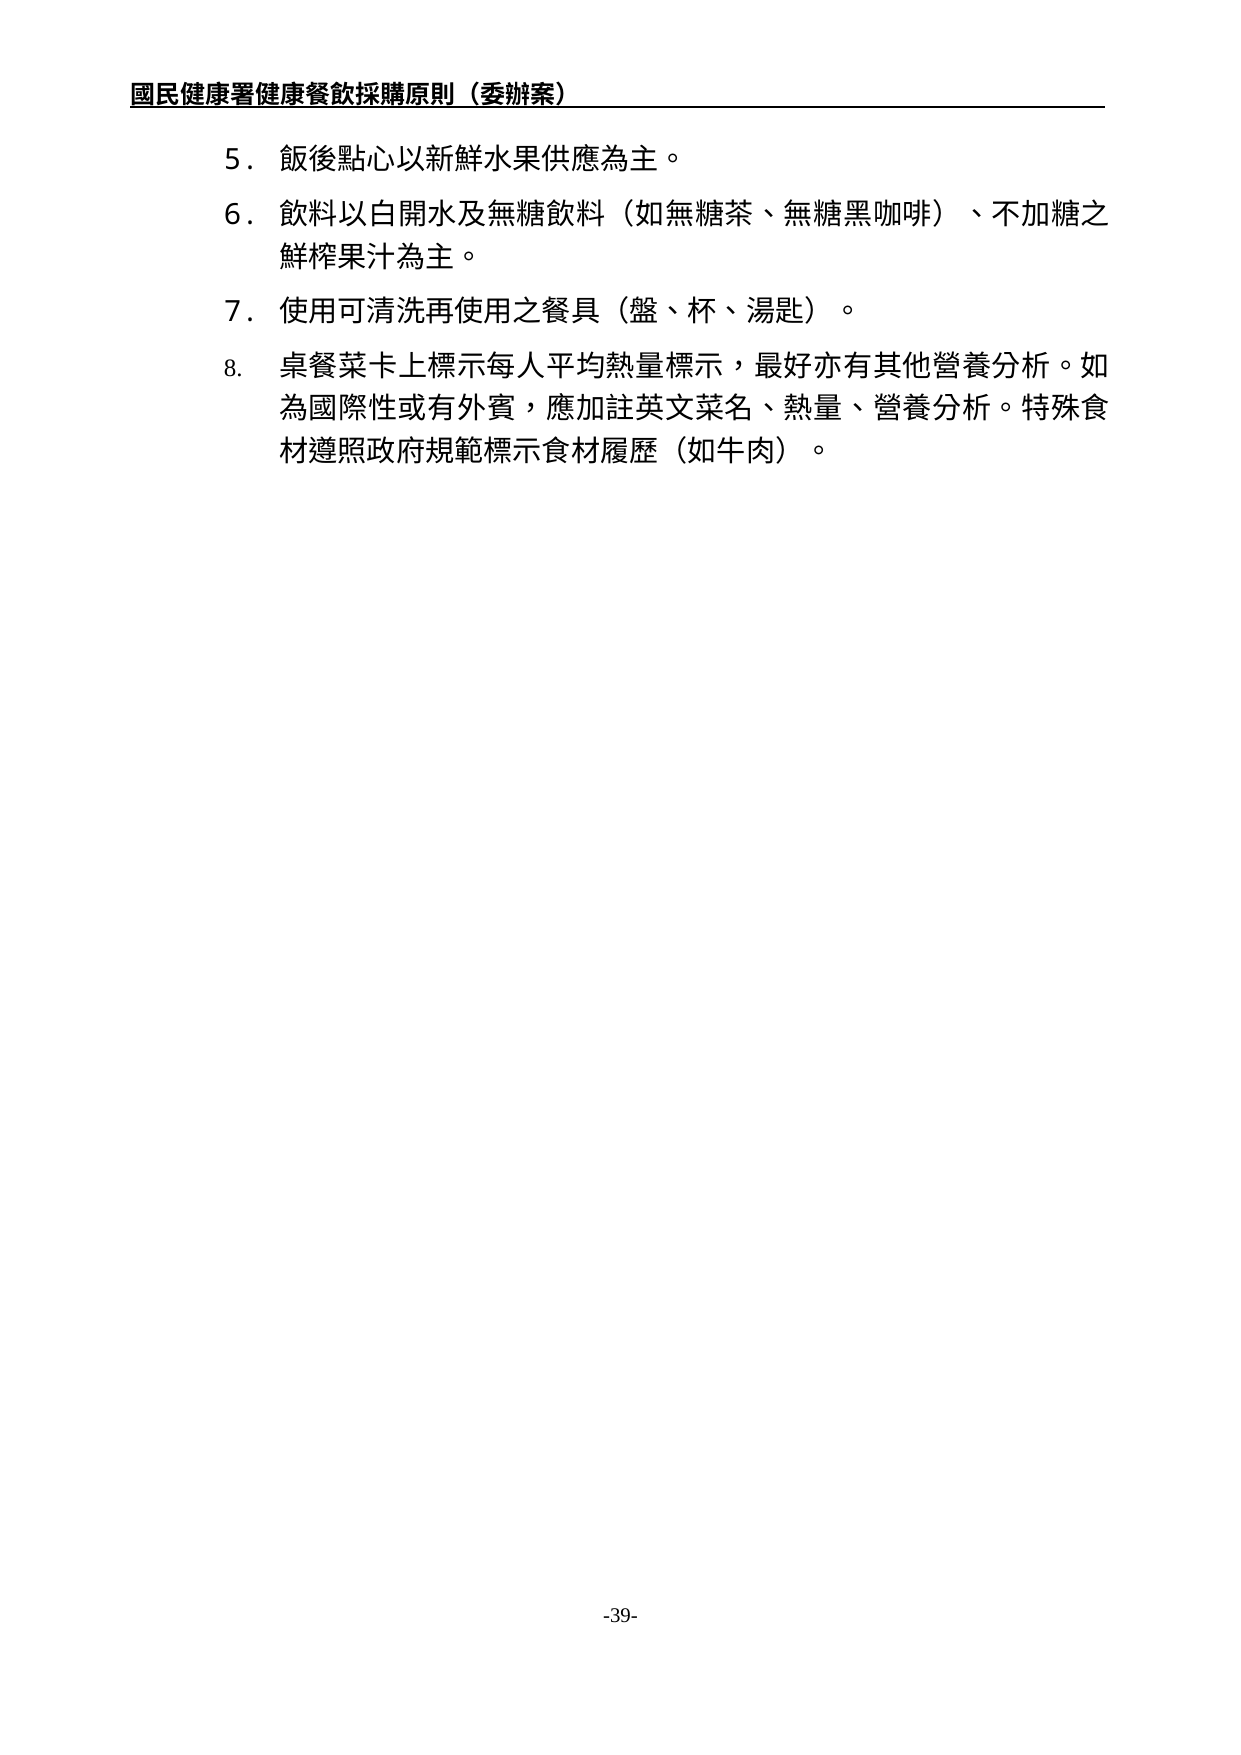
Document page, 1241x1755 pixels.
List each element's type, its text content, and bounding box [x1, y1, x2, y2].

list 飯後點心以新鮮水果供應為主。 [224, 136, 1110, 178]
list 飲料以白開水及無糖飲料（如無糖茶、無糖黑咖啡）、不加糖之鮮榨果汁為主。 [224, 191, 1110, 275]
list 桌餐菜卡上標示每人平均熱量標示，最好亦有其他營養分析。如為國際性或有外賓，應加註英文菜名、熱量、營養分析。特殊食材遵照政府規範標示食材履歷（如牛肉）。 [224, 343, 1110, 470]
list 使用可清洗再使用之餐具（盤、杯、湯匙）。 [224, 288, 1110, 330]
